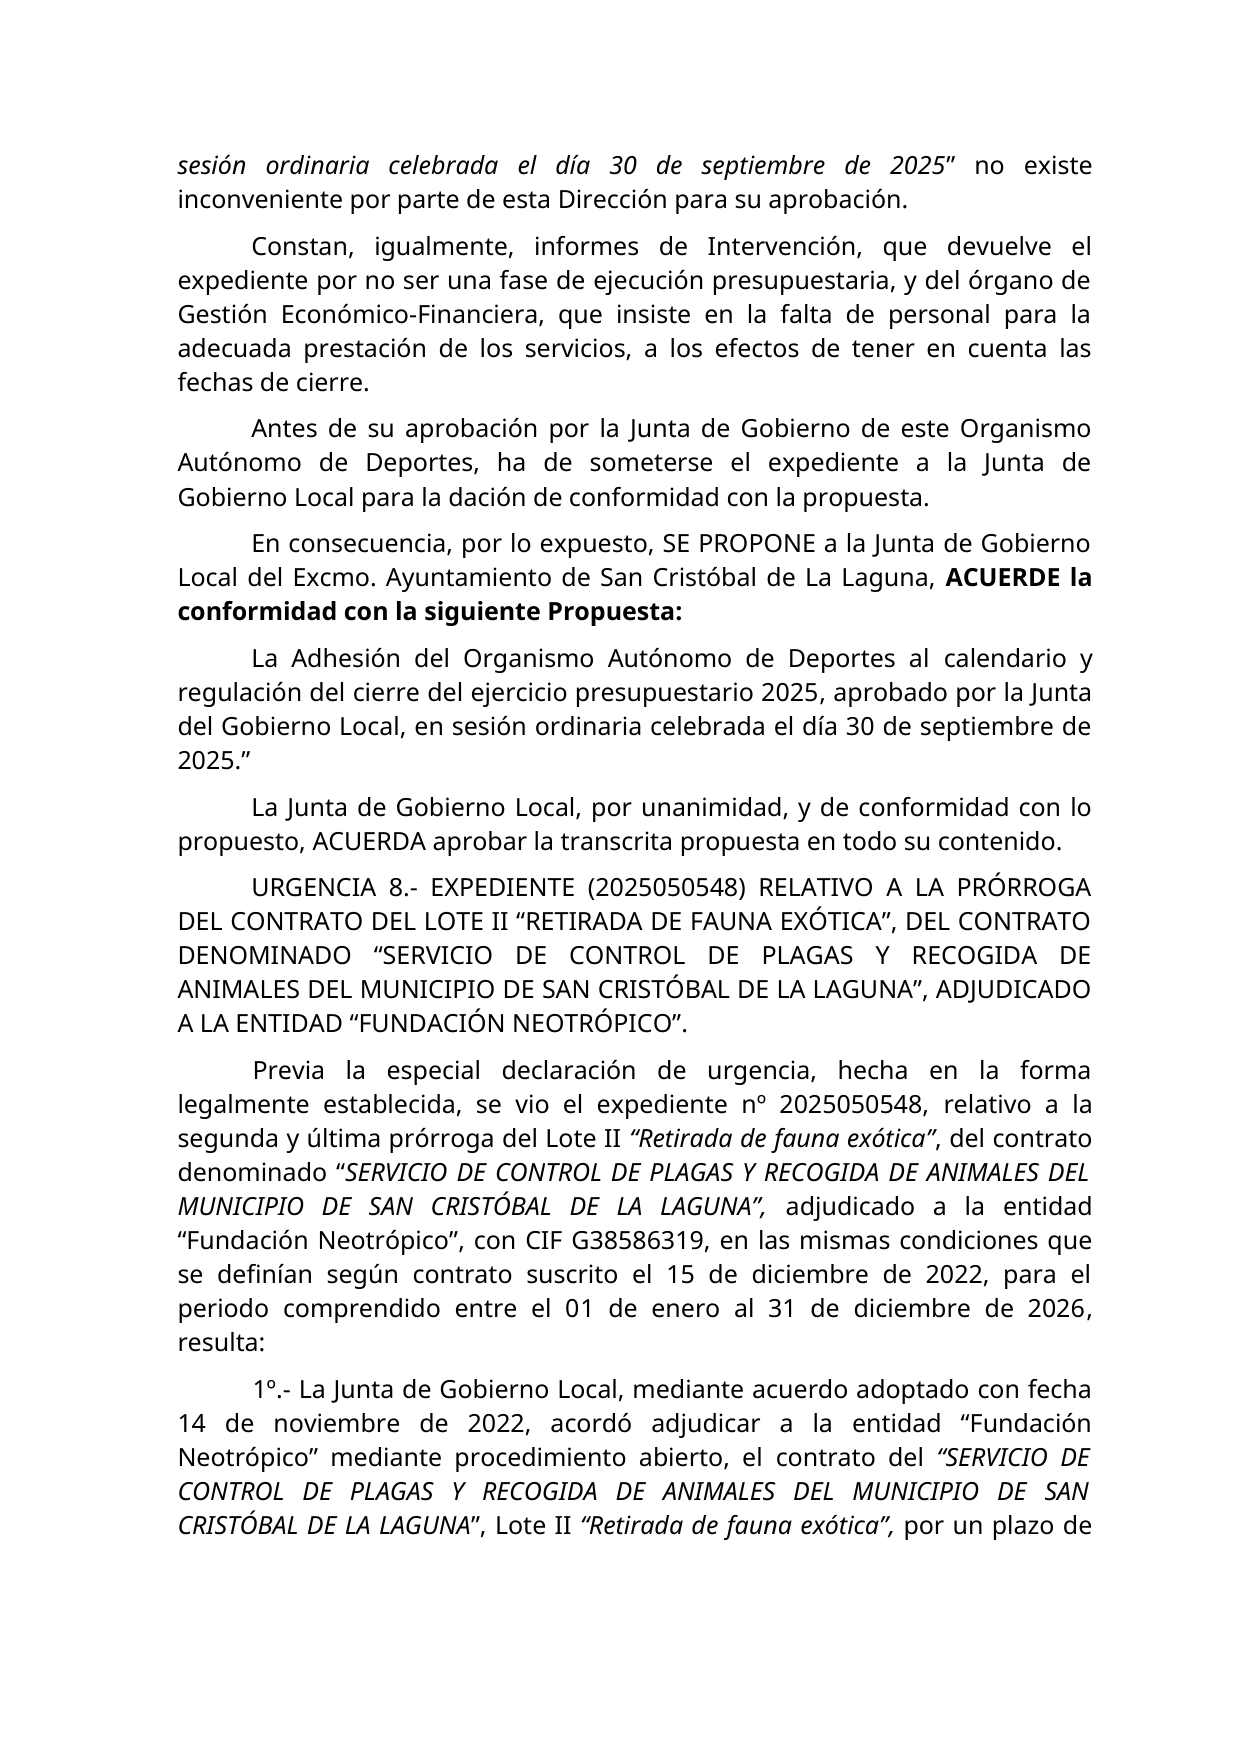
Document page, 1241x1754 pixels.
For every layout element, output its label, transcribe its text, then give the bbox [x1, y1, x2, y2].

text La Adhesión del Organismo Autónomo de Deportes al calendario y regulación del cierre del ejercicio presupuestario 2025, aprobado por la Junta del Gobierno Local, en sesión ordinaria celebrada el día 30 de septiembre de 2025.” [177, 640, 1093, 777]
text Constan, igualmente, informes de Intervención, que devuelve el expediente por no ser una fase de ejecución presupuestaria, y del órgano de Gestión Económico-Financiera, que insiste en la falta de personal para la adecuada prestación de los servicios, a los efectos de tener en cuenta las fechas de cierre. [177, 228, 1093, 398]
text Previa la especial declaración de urgencia, hecha en la forma legalmente establecida, se vio el expediente nº 2025050548, relativo a la segunda y última prórroga del Lote II “Retirada de fauna exótica”, del contrato denominado “SERVICIO DE CONTROL DE PLAGAS Y RECOGIDA DE ANIMALES DEL MUNICIPIO DE SAN CRISTÓBAL DE LA LAGUNA”, adjudicado a la entidad “Fundación Neotrópico”, con CIF G38586319, en las mismas condiciones que se definían según contrato suscrito el 15 de diciembre de 2022, para el periodo comprendido entre el 01 de enero al 31 de diciembre de 2026, resulta: [177, 1053, 1093, 1359]
text sesión ordinaria celebrada el día 30 de septiembre de 2025” no existe inconveniente por parte de esta Dirección para su aprobación. [177, 148, 1093, 216]
text En consecuencia, por lo expuesto, SE PROPONE a la Junta de Gobierno Local del Excmo. Ayuntamiento de San Cristóbal de La Laguna, ACUERDE la conformidad con la siguiente Propuesta: [177, 526, 1093, 628]
text URGENCIA 8.- EXPEDIENTE (2025050548) RELATIVO A LA PRÓRROGA DEL CONTRATO DEL LOTE II “RETIRADA DE FAUNA EXÓTICA”, DEL CONTRATO DENOMINADO “SERVICIO DE CONTROL DE PLAGAS Y RECOGIDA DE ANIMALES DEL MUNICIPIO DE SAN CRISTÓBAL DE LA LAGUNA”, ADJUDICADO A LA ENTIDAD “FUNDACIÓN NEOTRÓPICO”. [177, 870, 1093, 1040]
text La Junta de Gobierno Local, por unanimidad, y de conformidad con lo propuesto, ACUERDA aprobar la transcrita propuesta en todo su contenido. [177, 789, 1093, 857]
text Antes de su aprobación por la Junta de Gobierno de este Organismo Autónomo de Deportes, ha de someterse el expediente a la Junta de Gobierno Local para la dación de conformidad con la propuesta. [177, 411, 1093, 513]
text 1º.- La Junta de Gobierno Local, mediante acuerdo adoptado con fecha 14 de noviembre de 2022, acordó adjudicar a la entidad “Fundación Neotrópico” mediante procedimiento abierto, el contrato del “SERVICIO DE CONTROL DE PLAGAS Y RECOGIDA DE ANIMALES DEL MUNICIPIO DE SAN CRISTÓBAL DE LA LAGUNA”, Lote II “Retirada de fauna exótica”, por un plazo de [177, 1372, 1093, 1542]
